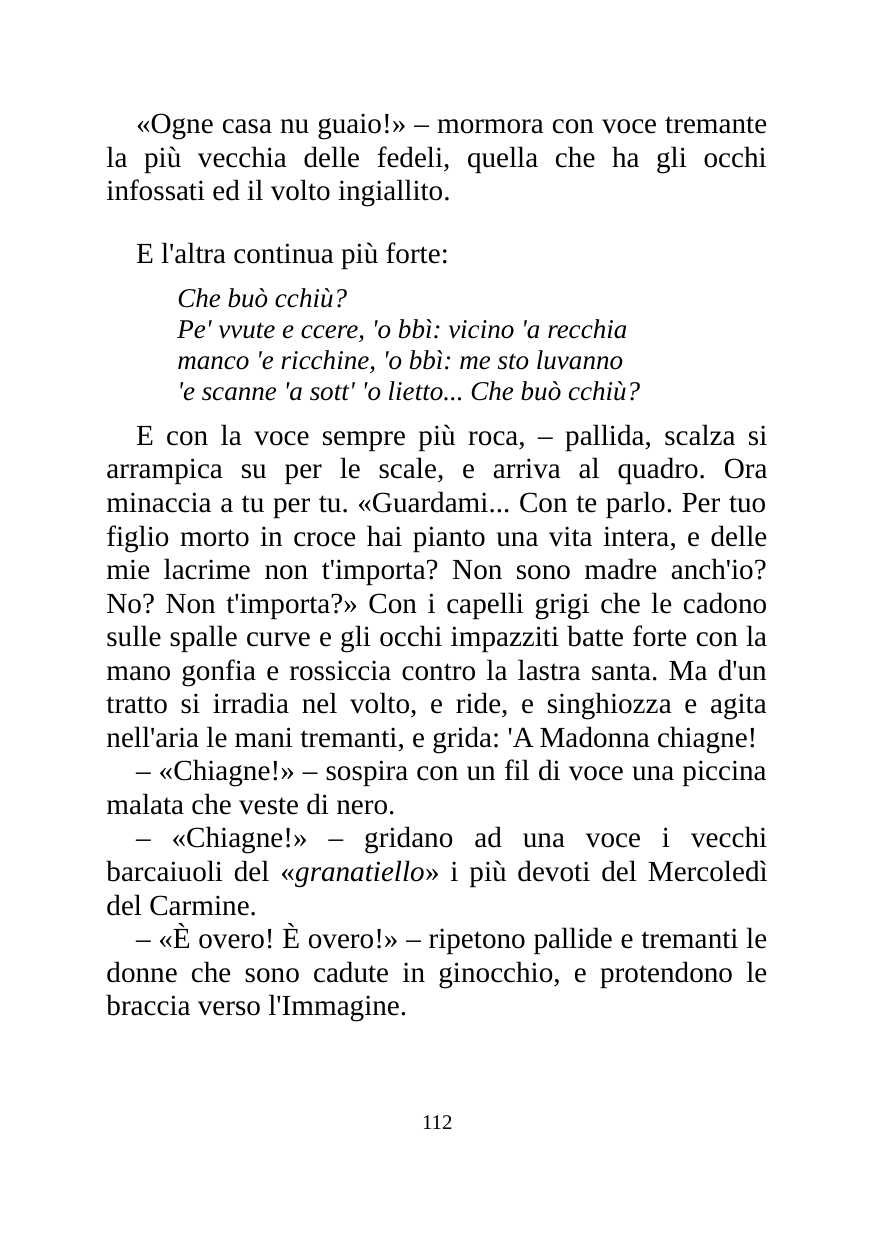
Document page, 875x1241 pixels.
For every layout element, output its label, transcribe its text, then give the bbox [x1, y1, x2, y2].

text – «È overo! È overo!» – ripetono pallide e tremanti le donne che sono cadute in ginocchio, e protendono le braccia verso l'Immagine. [106, 921, 768, 1022]
text – «Chiagne!» – sospira con un fil di voce una piccina malata che veste di nero. [106, 753, 768, 821]
text E con la voce sempre più roca, – pallida, scalza si arrampica su per le scale, e arriva al quadro. Ora minaccia a tu per tu. «Guardami... Con te parlo. Per tuo figlio morto in croce hai pianto una vita intera, e delle mie lacrime non t'importa? Non sono madre anch'io? No? Non t'importa?» Con i capelli grigi che le cadono sulle spalle curve e gli occhi impazziti batte forte con la mano gonfia e rossiccia contro la lastra santa. Ma d'un tratto si irradia nel volto, e ride, e singhiozza e agita nell'aria le mani tremanti, e grida: 'A Madonna chiagne! [106, 418, 768, 753]
text Che buò cchiù? Pe' vvute e ccere, 'o bbì: vicino 'a recchia manco 'e ricchine, 'o bbì: me sto luvanno 'e scanne 'a sott' 'o lietto... Che buò cchiù? [177, 282, 768, 406]
text E l'altra continua più forte: [106, 236, 768, 270]
text – «Chiagne!» – gridano ad una voce i vecchi barcaiuoli del «granatiello» i più devoti del Mercoledì del Carmine. [106, 821, 768, 921]
text «Ogne casa nu guaio!» – mormora con voce tremante la più vecchia delle fedeli, quella che ha gli occhi infossati ed il volto ingiallito. [106, 106, 768, 207]
